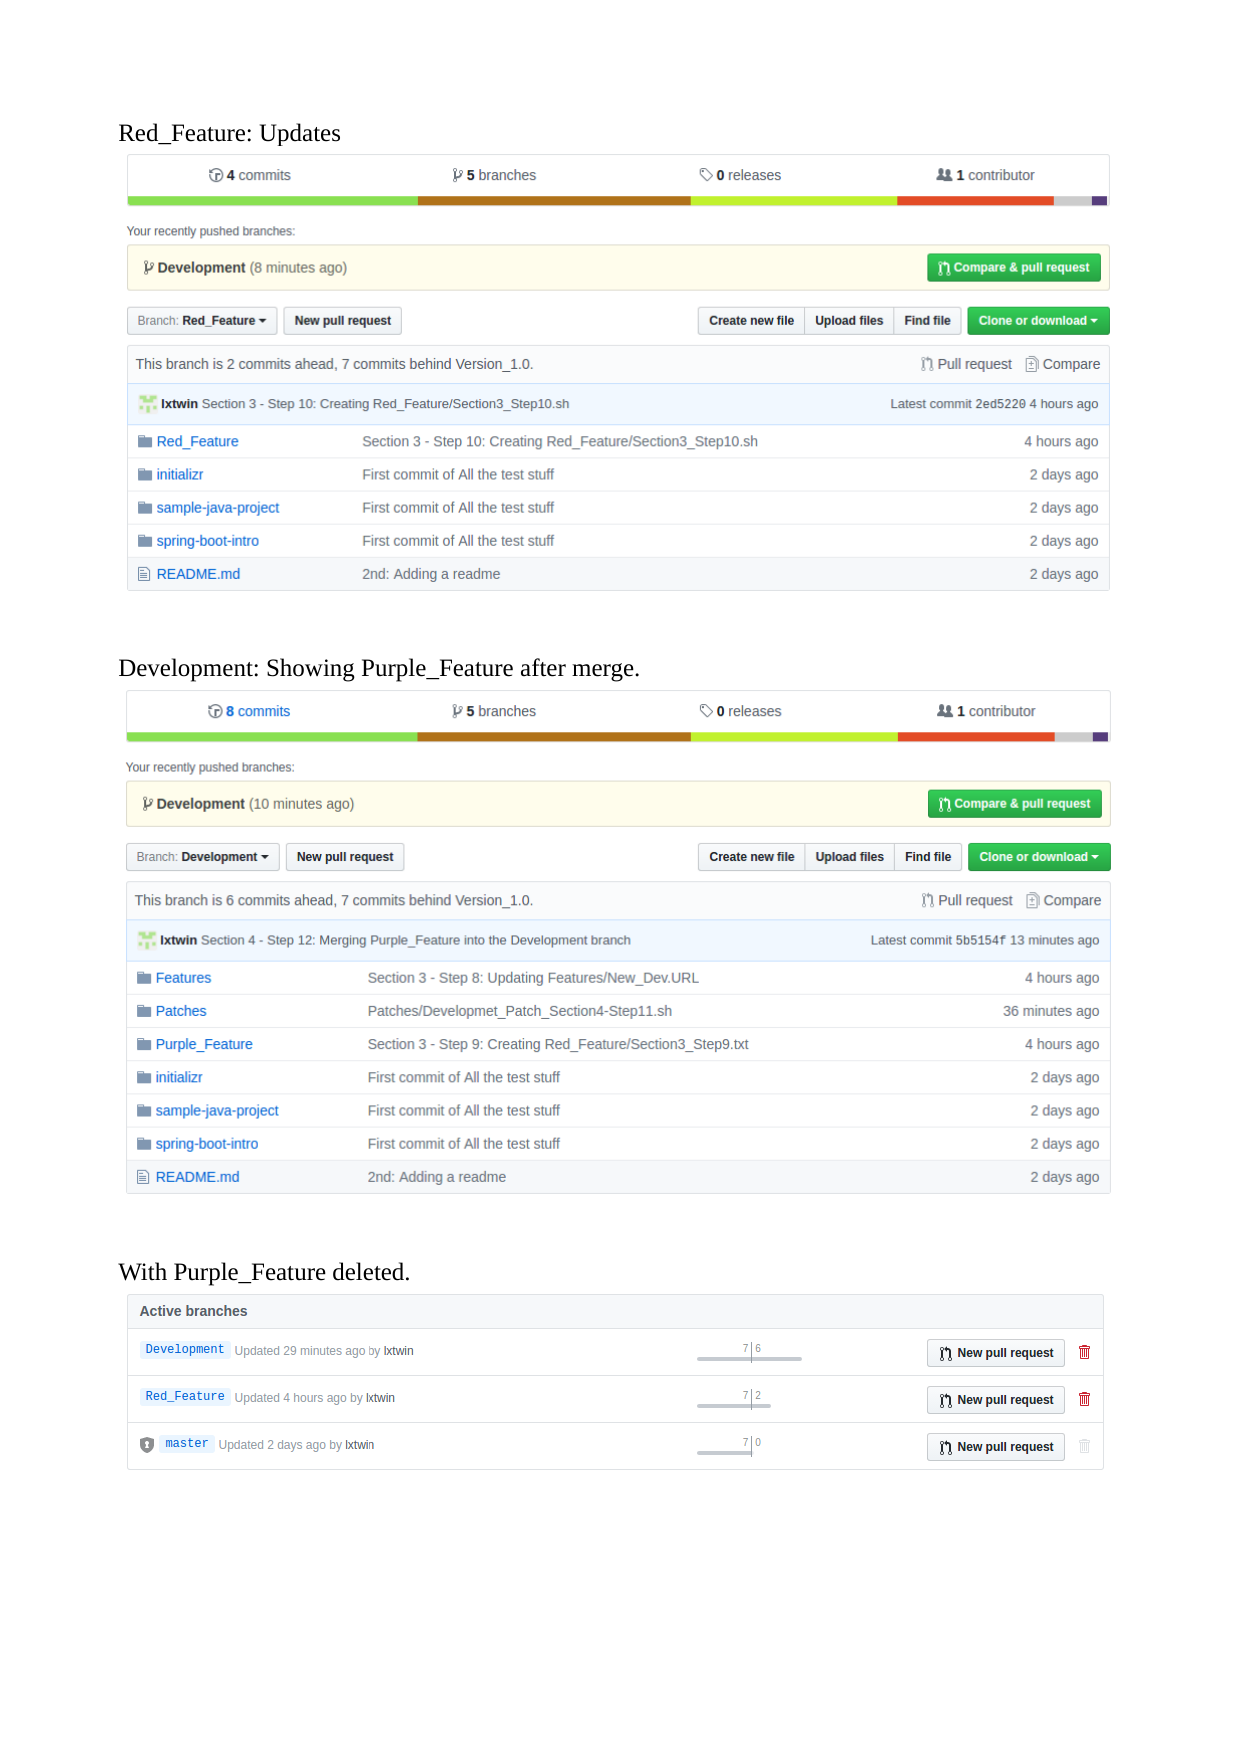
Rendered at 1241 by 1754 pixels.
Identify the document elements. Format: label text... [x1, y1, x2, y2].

picture [118, 146, 1123, 596]
text Red_Feature: Updates [118, 118, 1122, 146]
picture [118, 1286, 1123, 1484]
text With Purple_Feature deleted. [118, 1257, 1122, 1286]
picture [118, 682, 1123, 1200]
text Development: Showing Purple_Feature after merge. [118, 653, 1122, 682]
